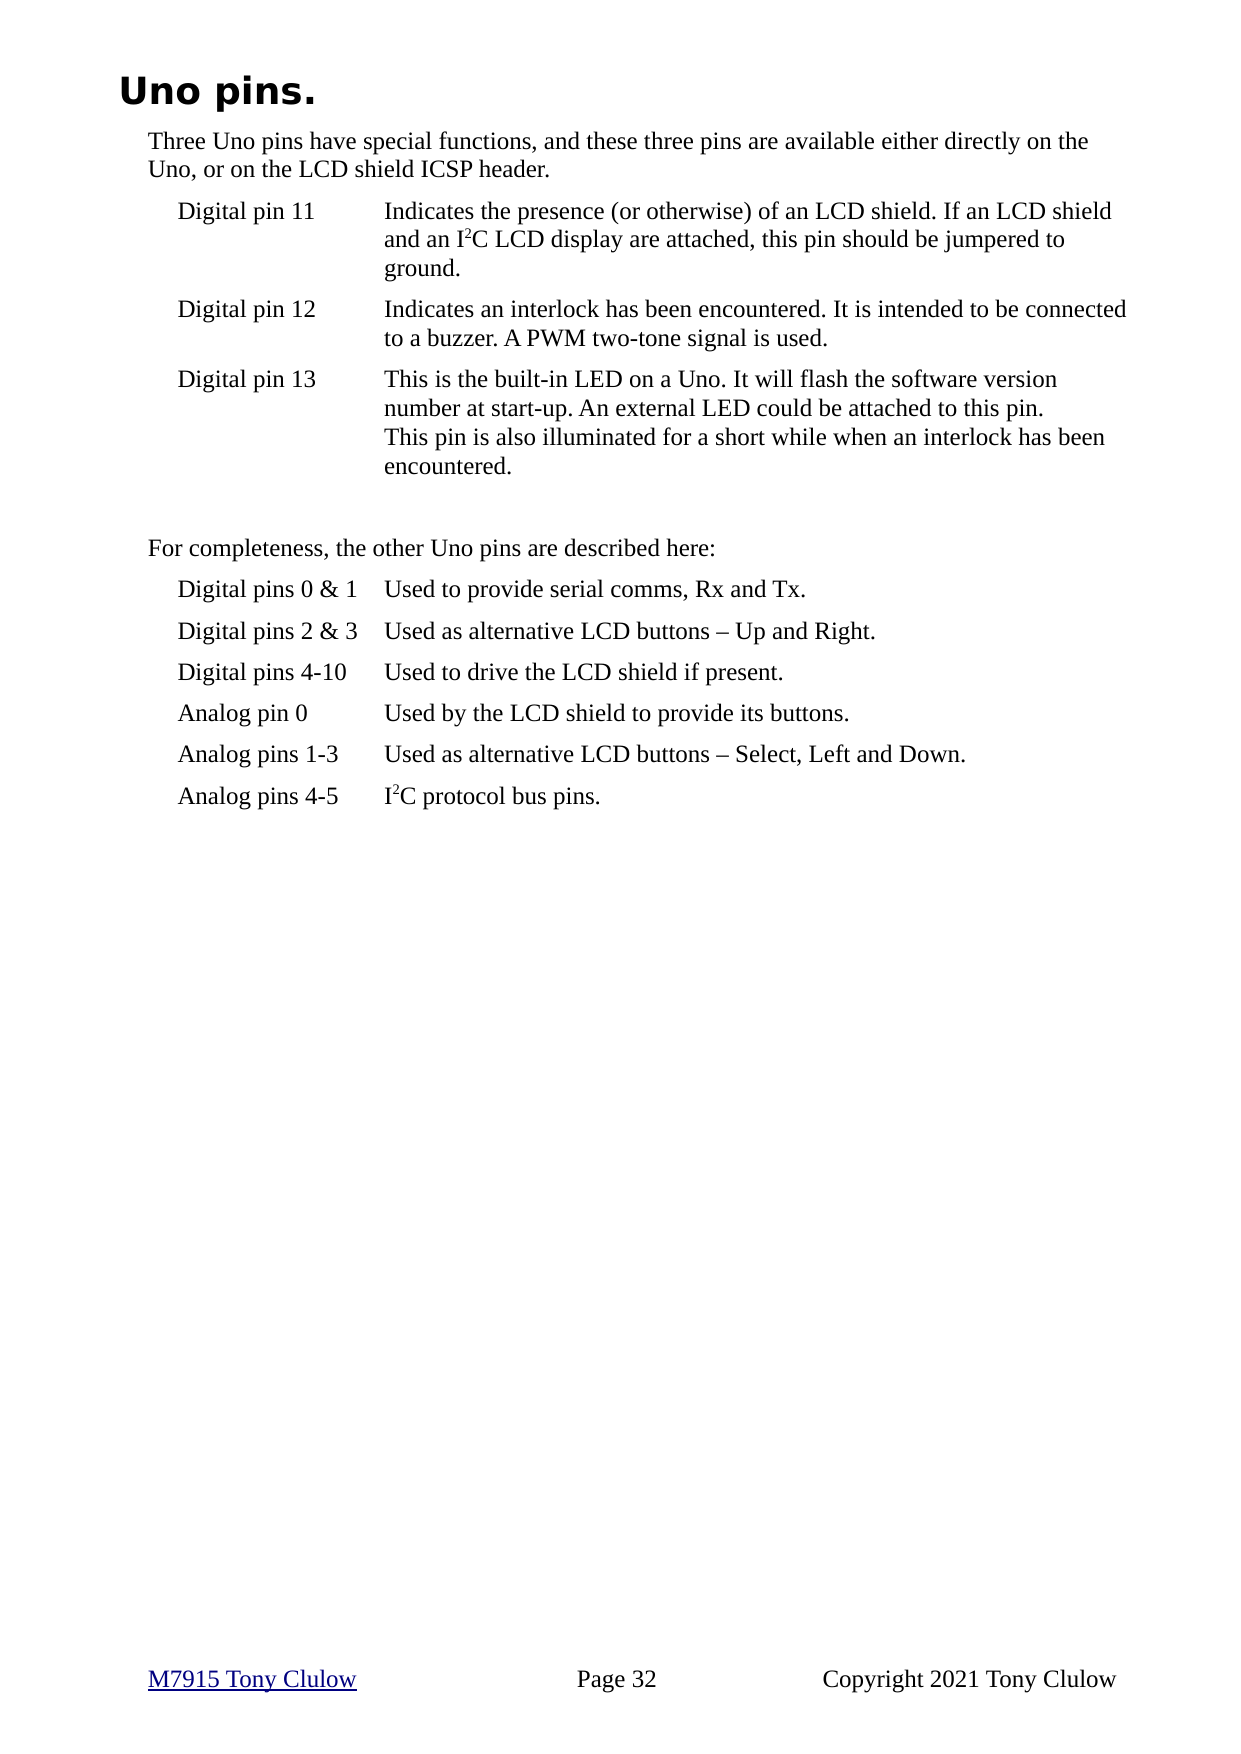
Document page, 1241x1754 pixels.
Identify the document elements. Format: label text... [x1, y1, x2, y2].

text Digital pin 11 Indicates the presence (or otherwise) of an LCD shield. If an LCD shield and an I2C LCD display are attached, this pin should be jumpered to ground. [177, 196, 1134, 282]
text Digital pins 2 & 3 Used as alternative LCD buttons – Up and Right. [177, 616, 1134, 644]
text Digital pins 0 & 1 Used to provide serial comms, Rx and Tx. [177, 574, 1134, 603]
text For completeness, the other Uno pins are described here: [148, 533, 1134, 562]
text Analog pins 4-5 I2C protocol bus pins. [177, 781, 1134, 809]
text Digital pin 12 Indicates an interlock has been encountered. It is intended to be connected to a buzzer. A PWM two-tone signal is used. [177, 294, 1134, 352]
text Digital pins 4-10 Used to drive the LCD shield if present. [177, 657, 1134, 686]
text Three Uno pins have special functions, and these three pins are available either directly on the Uno, or on the LCD shield ICSP header. [148, 126, 1134, 183]
text Analog pins 1-3 Used as alternative LCD buttons – Select, Left and Down. [177, 739, 1134, 768]
subtitle Uno pins. [118, 69, 1134, 113]
text Digital pin 13 This is the built-in LED on a Uno. It will flash the software version number at start-up. An external LED could be attached to this pin. This pin is also illuminated for a short while when an interlock has been encountered. [177, 364, 1134, 479]
text Analog pin 0 Used by the LCD shield to provide its buttons. [177, 698, 1134, 727]
